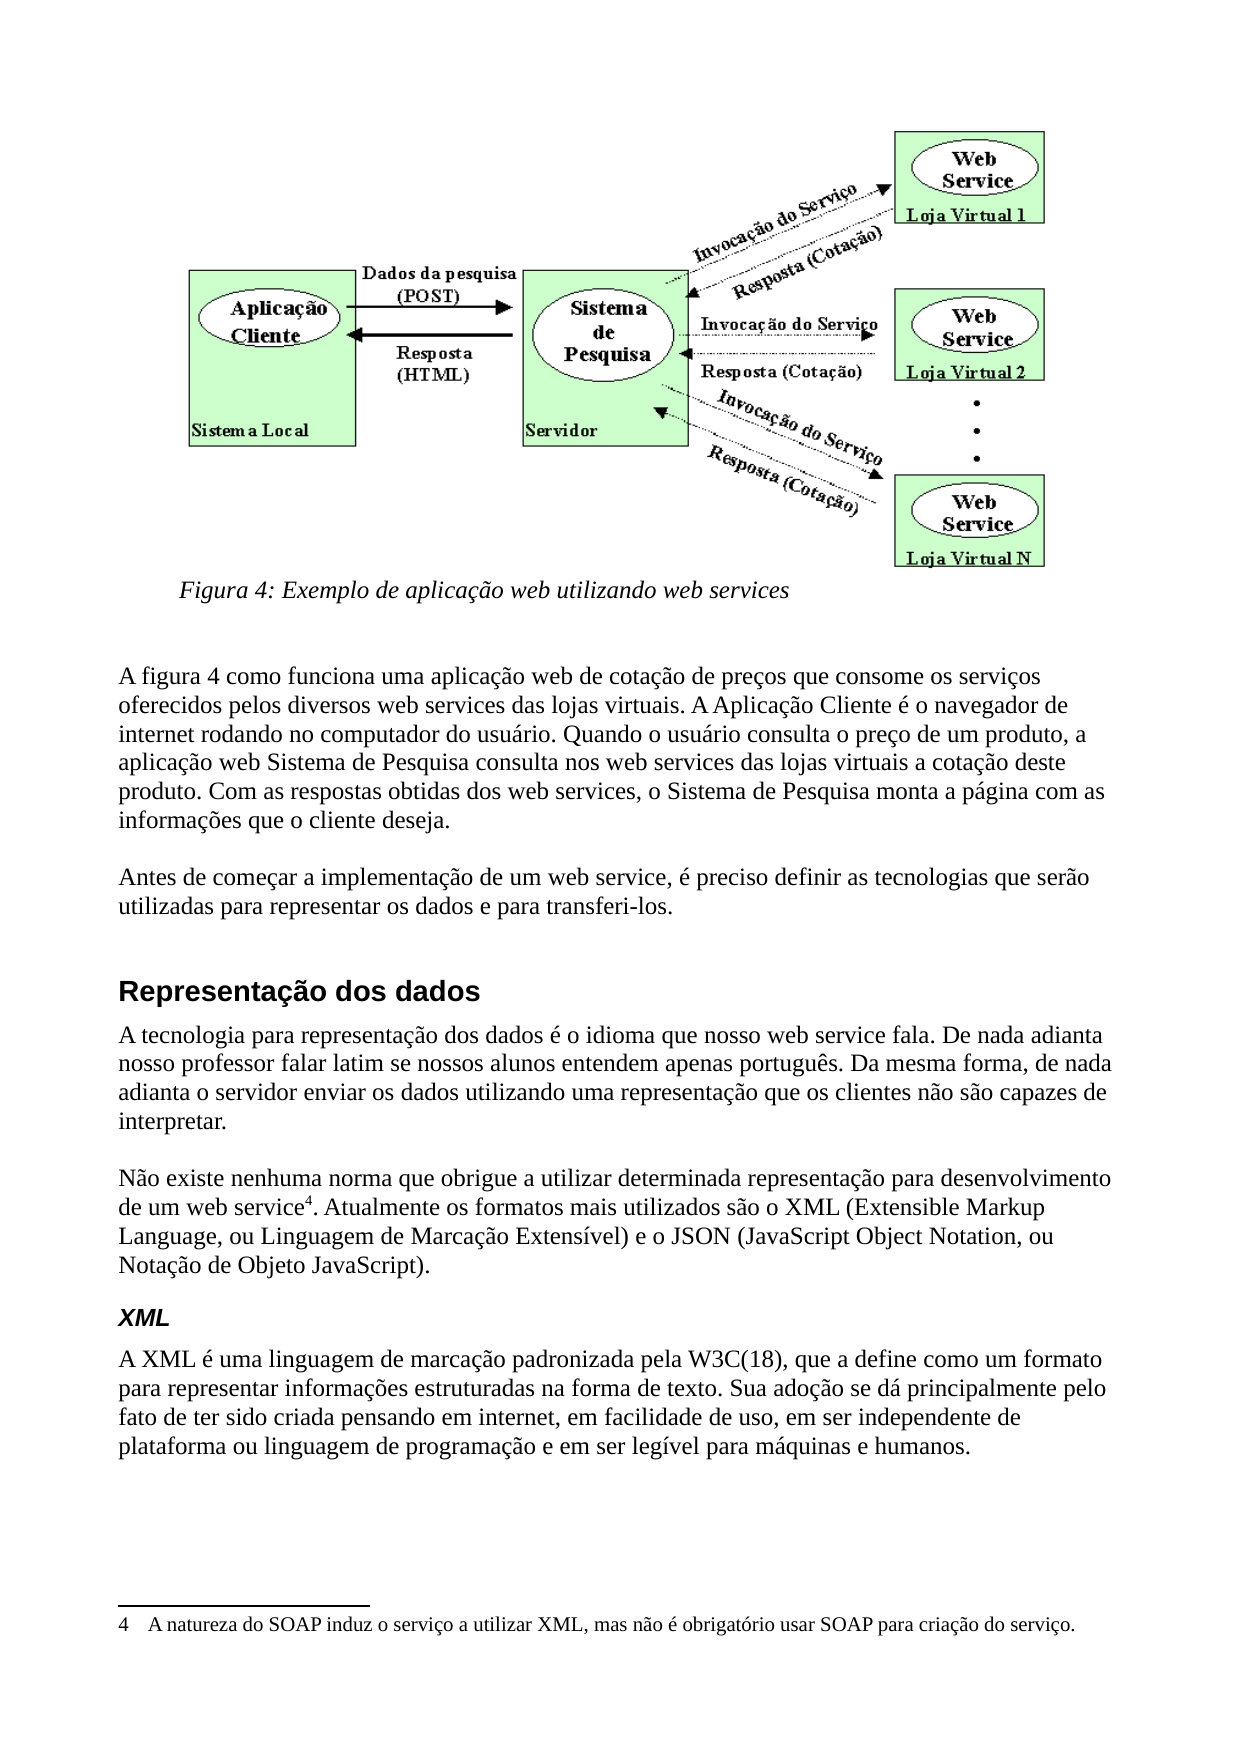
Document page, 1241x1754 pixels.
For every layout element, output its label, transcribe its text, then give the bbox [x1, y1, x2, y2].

subtitle XML [118, 1303, 1122, 1332]
text Figura 4: Exemplo de aplicação web utilizando web services [179, 575, 1061, 604]
picture [179, 130, 1062, 575]
text A figura 4 como funciona uma aplicação web de cotação de preços que consome os serviços oferecidos pelos diversos web services das lojas virtuais. A Aplicação Cliente é o navegador de internet rodando no computador do usuário. Quando o usuário consulta o preço de um produto, a aplicação web Sistema de Pesquisa consulta nos web services das lojas virtuais a cotação deste produto. Com as respostas obtidas dos web services, o Sistema de Pesquisa monta a página com as informações que o cliente deseja. [118, 661, 1122, 834]
subtitle Representação dos dados [118, 974, 1122, 1007]
text Não existe nenhuma norma que obrigue a utilizar determinada representação para desenvolvimento de um web service. Atualmente os formatos mais utilizados são o XML (Extensible Markup Language, ou Linguagem de Marcação Extensível) e o JSON (JavaScript Object Notation, ou Notação de Objeto JavaScript). [118, 1163, 1122, 1278]
text A tecnologia para representação dos dados é o idioma que nosso web service fala. De nada adianta nosso professor falar latim se nossos alunos entendem apenas português. Da mesma forma, de nada adianta o servidor enviar os dados utilizando uma representação que os clientes não são capazes de interpretar. [118, 1020, 1122, 1135]
text A XML é uma linguagem de marcação padronizada pela W3C(18), que a define como um formato para representar informações estruturadas na forma de texto. Sua adoção se dá principalmente pelo fato de ter sido criada pensando em internet, em facilidade de uso, em ser independente de plataforma ou linguagem de programação e em ser legível para máquinas e humanos. [118, 1344, 1122, 1459]
text Antes de começar a implementação de um web service, é preciso definir as tecnologias que serão utilizadas para representar os dados e para transferi-los. [118, 862, 1122, 920]
text A natureza do SOAP induz o serviço a utilizar XML, mas não é obrigatório usar SOAP para criação do serviço. [118, 1612, 1122, 1636]
